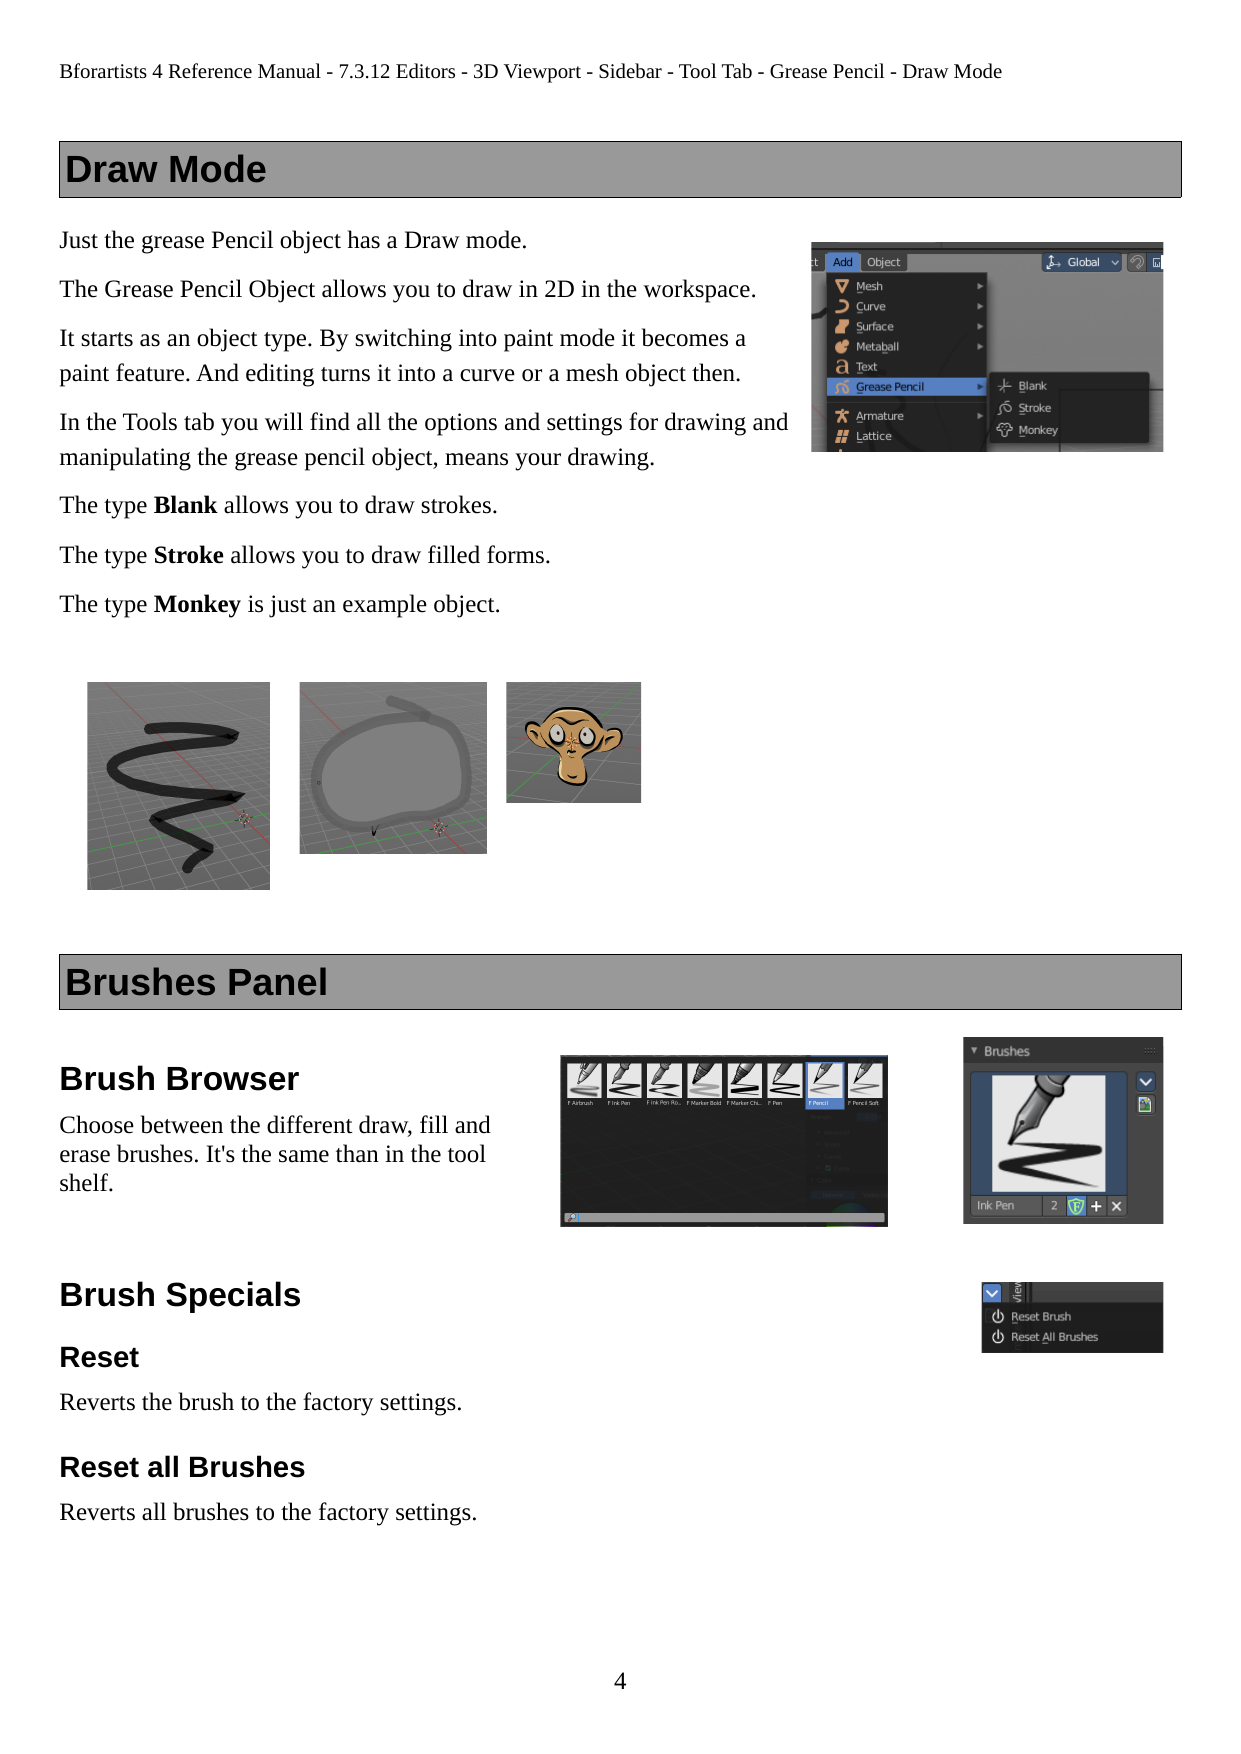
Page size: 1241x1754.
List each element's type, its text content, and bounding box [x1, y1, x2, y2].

text The Grease Pencil Object allows you to draw in 2D in the workspace. [59, 274, 811, 303]
text Reverts all brushes to the factory settings. [59, 1497, 1181, 1525]
picture [87, 682, 270, 890]
text In the Tools tab you will find all the options and settings for drawing and manipulating the grease pencil object, means your drawing. [59, 407, 1181, 470]
picture [963, 1037, 1164, 1224]
text The type Blank allows you to draw strokes. [59, 491, 1181, 519]
picture [560, 1055, 888, 1227]
table_header Brushes Panel [60, 955, 1181, 1009]
subtitle Reset all Brushes [59, 1450, 1181, 1484]
text Reverts the brush to the factory settings. [59, 1387, 1181, 1415]
text It starts as an object type. By switching into paint mode it becomes a paint feature. And editing turns it into a curve or a mesh object then. [59, 323, 811, 387]
subtitle Brush Browser [59, 1059, 560, 1098]
text The type Stroke allows you to draw filled forms. [59, 540, 1181, 568]
subtitle Brush Specials [59, 1275, 1181, 1313]
subtitle [888, 1059, 963, 1098]
text Just the grease Pencil object has a Draw mode. [59, 225, 1181, 254]
text [888, 1110, 963, 1196]
picture [299, 682, 487, 854]
subtitle Reset [59, 1340, 1181, 1374]
table_header Draw Mode [60, 142, 1181, 197]
picture [811, 242, 1164, 452]
subtitle [1164, 1059, 1181, 1098]
text The type Monkey is just an example object. [59, 589, 1181, 617]
picture [506, 682, 642, 803]
picture [981, 1282, 1164, 1353]
text Choose between the different draw, fill and erase brushes. It's the same than in the tool shelf. [59, 1110, 560, 1196]
